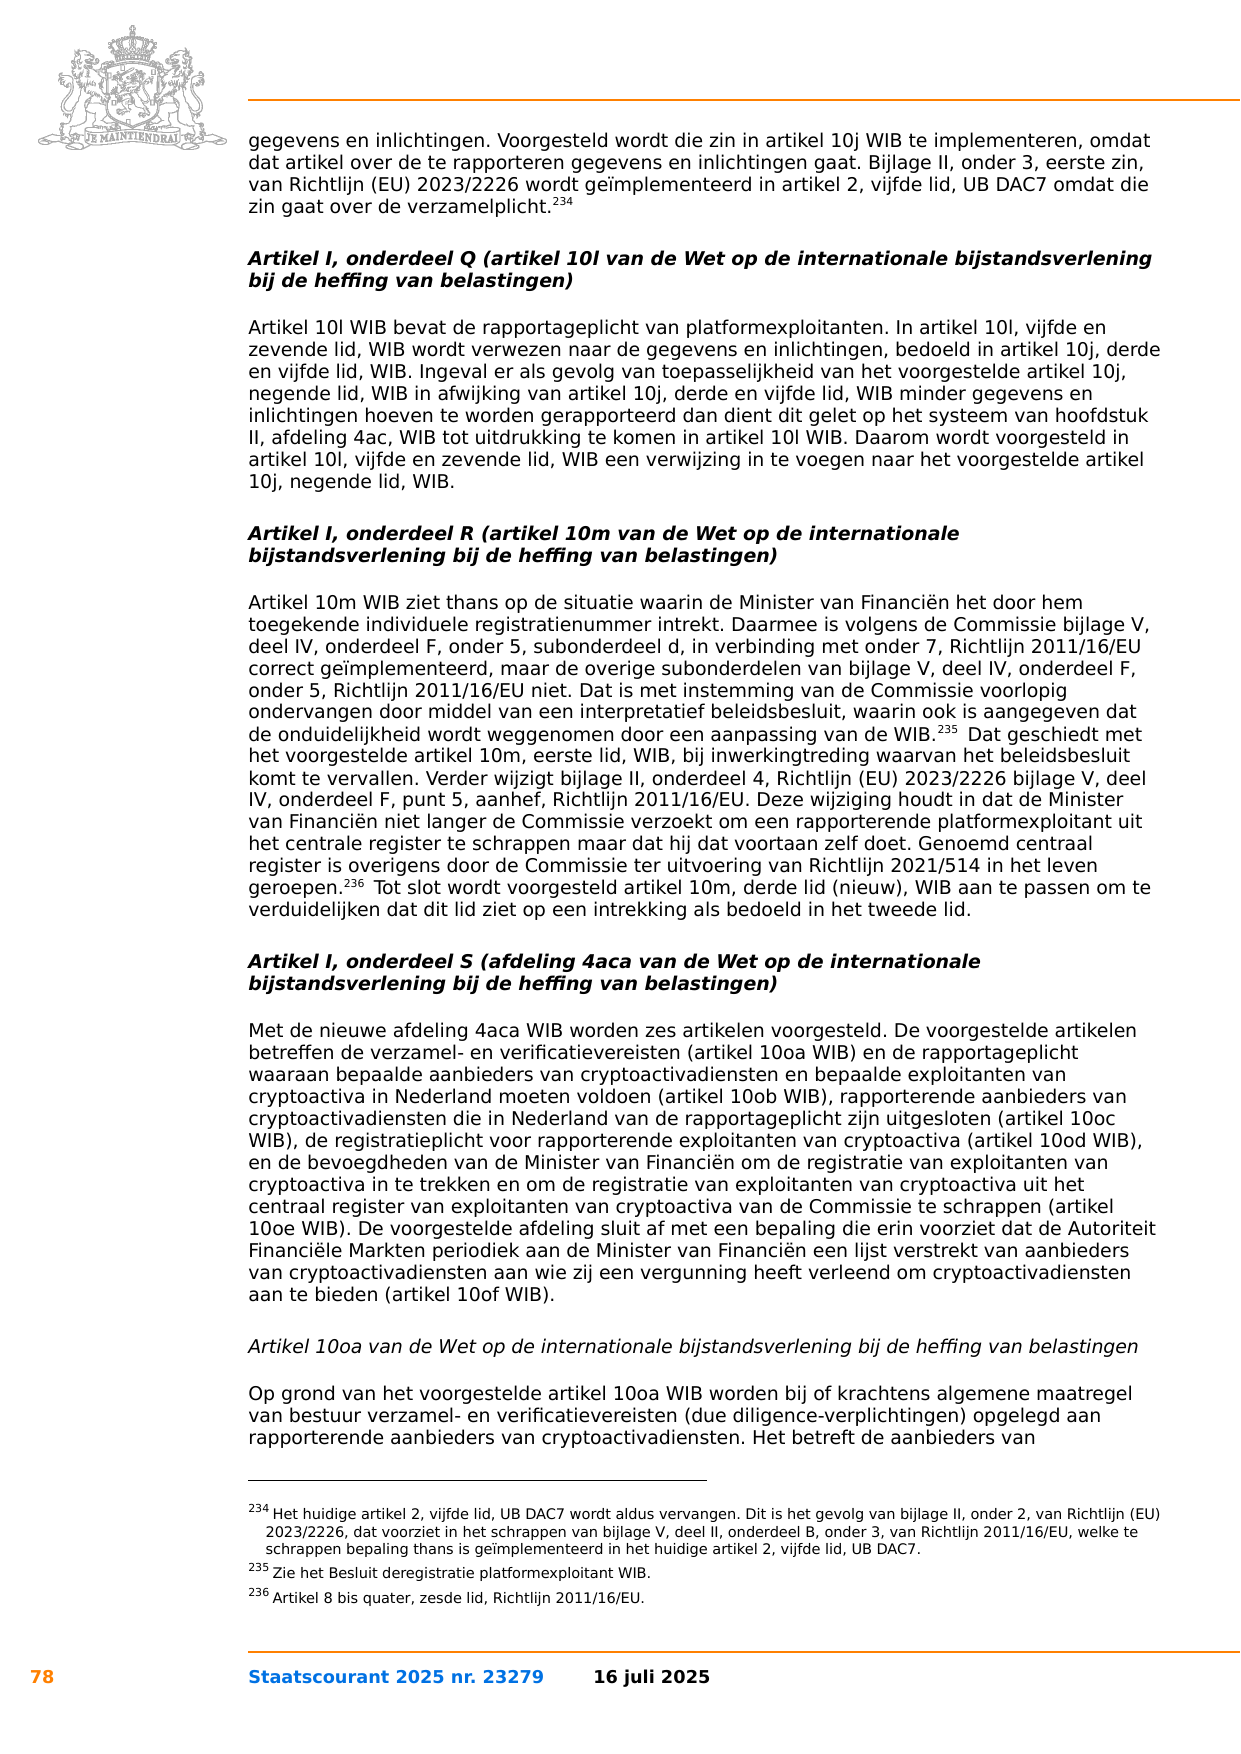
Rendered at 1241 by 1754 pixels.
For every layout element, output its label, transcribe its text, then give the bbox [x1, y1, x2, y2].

text Artikel 10l WIB bevat de rapportageplicht van platformexploitanten. In artikel 10l, vijfde en zevende lid, WIB wordt verwezen naar de gegevens en inlichtingen, bedoeld in artikel 10j, derde en vijfde lid, WIB. Ingeval er als gevolg van toepasselijkheid van het voorgestelde artikel 10j, negende lid, WIB in afwijking van artikel 10j, derde en vijfde lid, WIB minder gegevens en inlichtingen hoeven te worden gerapporteerd dan dient dit gelet op het systeem van hoofdstuk II, afdeling 4ac, WIB tot uitdrukking te komen in artikel 10l WIB. Daarom wordt voorgesteld in artikel 10l, vijfde en zevende lid, WIB een verwijzing in te voegen naar het voorgestelde artikel 10j, negende lid, WIB. [248, 317, 1163, 493]
picture [38, 25, 227, 150]
text Artikel 10m WIB ziet thans op de situatie waarin de Minister van Financiën het door hem toegekende individuele registratienummer intrekt. Daarmee is volgens de Commissie bijlage V, deel IV, onderdeel F, onder 5, subonderdeel d, in verbinding met onder 7, Richtlijn 2011/16/EU correct geïmplementeerd, maar de overige subonderdelen van bijlage V, deel IV, onderdeel F, onder 5, Richtlijn 2011/16/EU niet. Dat is met instemming van de Commissie voorlopig ondervangen door middel van een interpretatief beleidsbesluit, waarin ook is aangegeven dat de onduidelijkheid wordt weggenomen door een aanpassing van de WIB. Dat geschiedt met het voorgestelde artikel 10m, eerste lid, WIB, bij inwerkingtreding waarvan het beleidsbesluit komt te vervallen. Verder wijzigt bijlage II, onderdeel 4, Richtlijn (EU) 2023/2226 bijlage V, deel IV, onderdeel F, punt 5, aanhef, Richtlijn 2011/16/EU. Deze wijziging houdt in dat de Minister van Financiën niet langer de Commissie verzoekt om een rapporterende platformexploitant uit het centrale register te schrappen maar dat hij dat voortaan zelf doet. Genoemd centraal register is overigens door de Commissie ter uitvoering van Richtlijn 2021/514 in het leven geroepen. Tot slot wordt voorgesteld artikel 10m, derde lid (nieuw), WIB aan te passen om te verduidelijken dat dit lid ziet op een intrekking als bedoeld in het tweede lid. [248, 592, 1163, 921]
text gegevens en inlichtingen. Voorgesteld wordt die zin in artikel 10j WIB te implementeren, omdat dat artikel over de te rapporteren gegevens en inlichtingen gaat. Bijlage II, onder 3, eerste zin, van Richtlijn (EU) 2023/2226 wordt geïmplementeerd in artikel 2, vijfde lid, UB DAC7 omdat die zin gaat over de verzamelplicht. [248, 130, 1163, 218]
text Zie het Besluit deregistratie platformexploitant WIB. [248, 1561, 1163, 1583]
text Met de nieuwe afdeling 4aca WIB worden zes artikelen voorgesteld. De voorgestelde artikelen betreffen de verzamel- en verificatievereisten (artikel 10oa WIB) en de rapportageplicht waaraan bepaalde aanbieders van cryptoactivadiensten en bepaalde exploitanten van cryptoactiva in Nederland moeten voldoen (artikel 10ob WIB), rapporterende aanbieders van cryptoactivadiensten die in Nederland van de rapportageplicht zijn uitgesloten (artikel 10oc WIB), de registratieplicht voor rapporterende exploitanten van cryptoactiva (artikel 10od WIB), en de bevoegdheden van de Minister van Financiën om de registratie van exploitanten van cryptoactiva in te trekken en om de registratie van exploitanten van cryptoactiva uit het centraal register van exploitanten van cryptoactiva van de Commissie te schrappen (artikel 10oe WIB). De voorgestelde afdeling sluit af met een bepaling die erin voorziet dat de Autoriteit Financiële Markten periodiek aan de Minister van Financiën een lijst verstrekt van aanbieders van cryptoactivadiensten aan wie zij een vergunning heeft verleend om cryptoactivadiensten aan te bieden (artikel 10of WIB). [248, 1020, 1163, 1306]
text Op grond van het voorgestelde artikel 10oa WIB worden bij of krachtens algemene maatregel van bestuur verzamel- en verificatievereisten (due diligence-verplichtingen) opgelegd aan rapporterende aanbieders van cryptoactivadiensten. Het betreft de aanbieders van [248, 1383, 1163, 1449]
subtitle Artikel I, onderdeel R (artikel 10m van de Wet op de internationale bijstandsverlening bij de heffing van belastingen) [248, 523, 1163, 567]
text Artikel 8 bis quater, zesde lid, Richtlijn 2011/16/EU. [248, 1586, 1163, 1608]
text Het huidige artikel 2, vijfde lid, UB DAC7 wordt aldus vervangen. Dit is het gevolg van bijlage II, onder 2, van Richtlijn (EU) 2023/2226, dat voorziet in het schrappen van bijlage V, deel II, onderdeel B, onder 3, van Richtlijn 2011/16/EU, welke te schrappen bepaling thans is geïmplementeerd in het huidige artikel 2, vijfde lid, UB DAC7. [248, 1502, 1163, 1558]
subtitle Artikel I, onderdeel Q (artikel 10l van de Wet op de internationale bijstandsverlening bij de heffing van belastingen) [248, 248, 1163, 292]
subtitle Artikel I, onderdeel S (afdeling 4aca van de Wet op de internationale bijstandsverlening bij de heffing van belastingen) [248, 951, 1163, 995]
subtitle Artikel 10oa van de Wet op de internationale bijstandsverlening bij de heffing van belastingen [248, 1336, 1163, 1358]
